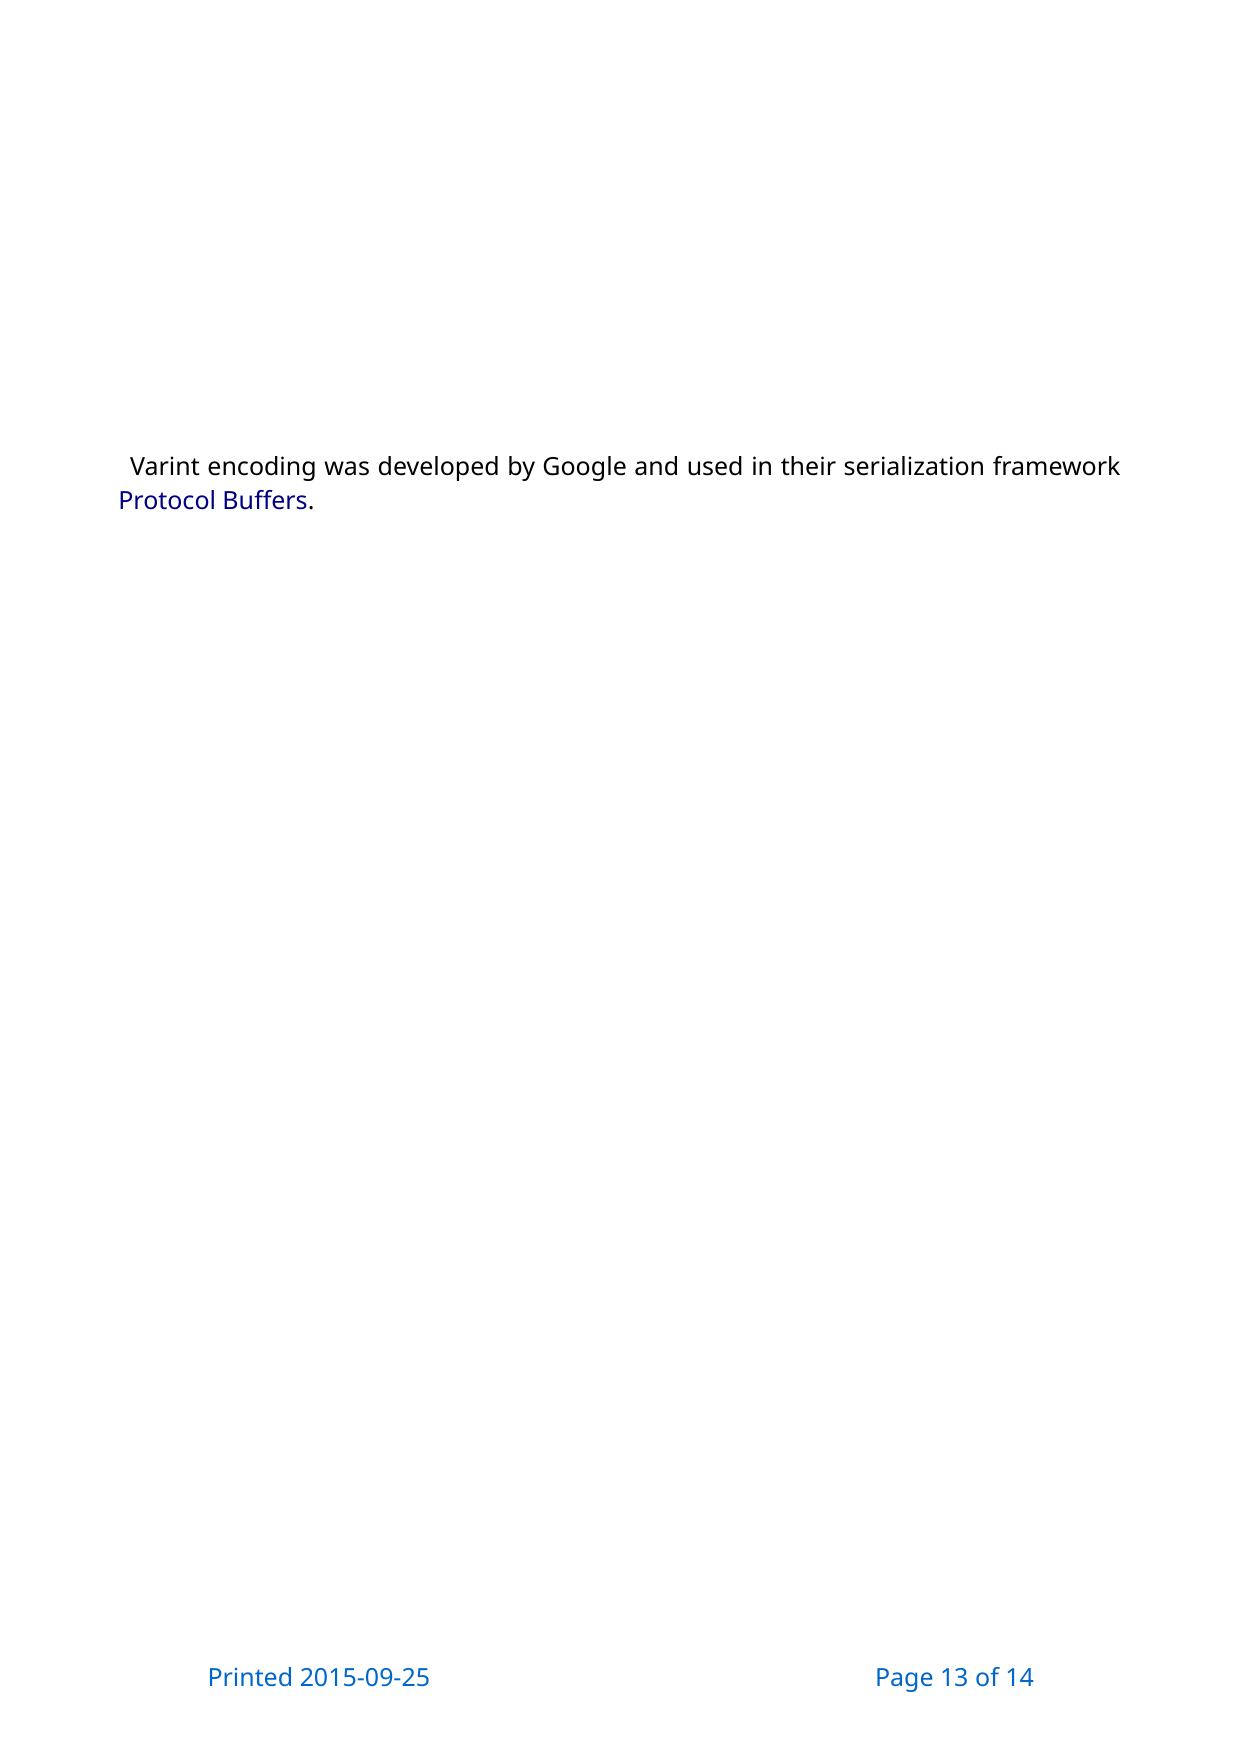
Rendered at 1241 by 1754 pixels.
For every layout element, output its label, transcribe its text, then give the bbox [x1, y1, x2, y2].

text Varint encoding was developed by Google and used in their serialization framework Protocol Buffers. [118, 449, 1122, 517]
